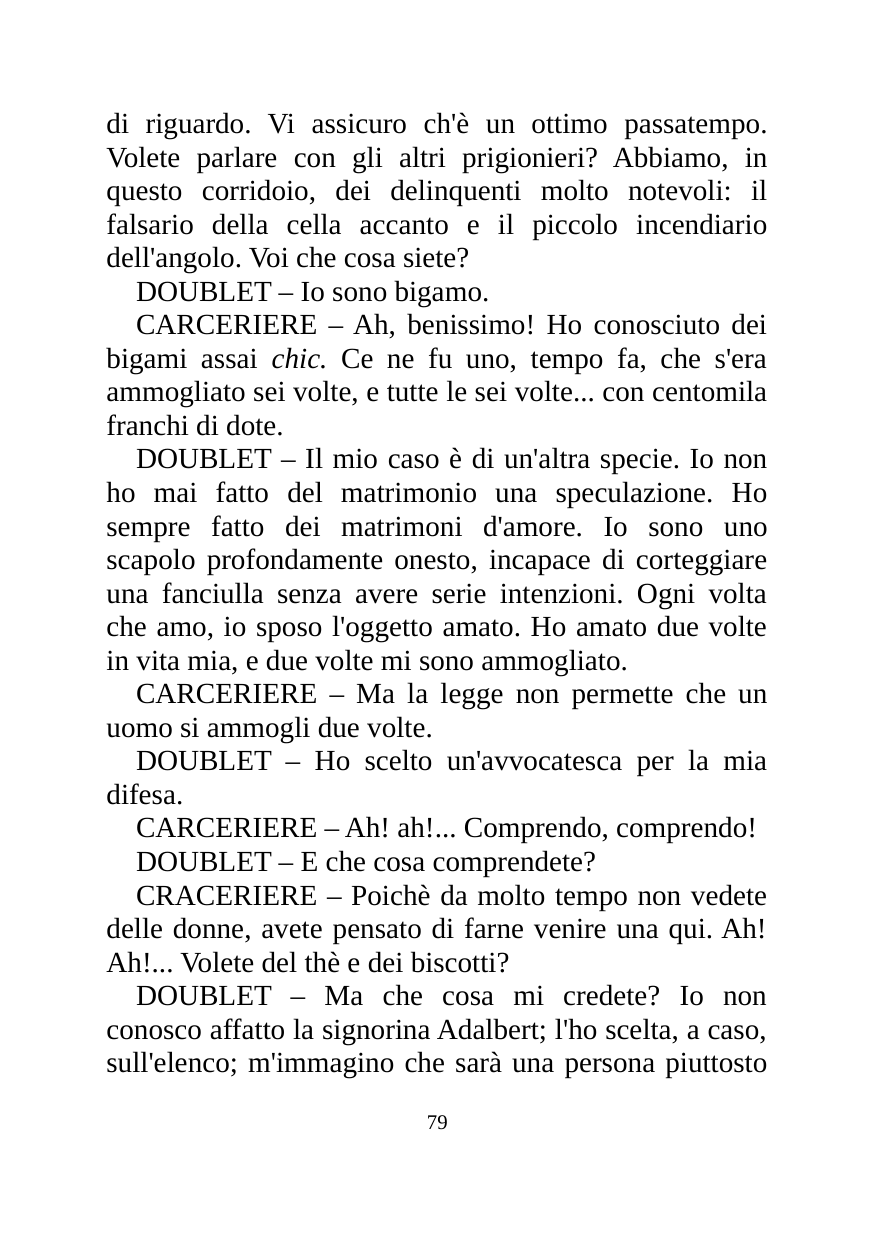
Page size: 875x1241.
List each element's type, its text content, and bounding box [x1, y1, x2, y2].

text CRACERIERE – Poichè da molto tempo non vedete delle donne, avete pensato di farne venire una qui. Ah! Ah!... Volete del thè e dei biscotti? [106, 878, 768, 978]
text DOUBLET – E che cosa comprendete? [106, 844, 768, 878]
text DOUBLET – Ho scelto un'avvocatesca per la mia difesa. [106, 743, 768, 811]
text di riguardo. Vi assicuro ch'è un ottimo passatempo. Volete parlare con gli altri prigionieri? Abbiamo, in questo corridoio, dei delinquenti molto notevoli: il falsario della cella accanto e il piccolo incendiario dell'angolo. Voi che cosa siete? [106, 106, 768, 274]
text CARCERIERE – Ah, benissimo! Ho conosciuto dei bigami assai chic. Ce ne fu uno, tempo fa, che s'era ammogliato sei volte, e tutte le sei volte... con centomila franchi di dote. [106, 307, 768, 442]
text DOUBLET – Il mio caso è di un'altra specie. Io non ho mai fatto del matrimonio una speculazione. Ho sempre fatto dei matrimoni d'amore. Io sono uno scapolo profondamente onesto, incapace di corteggiare una fanciulla senza avere serie intenzioni. Ogni volta che amo, io sposo l'oggetto amato. Ho amato due volte in vita mia, e due volte mi sono ammogliato. [106, 442, 768, 676]
text DOUBLET – Ma che cosa mi credete? Io non conosco affatto la signorina Adalbert; l'ho scelta, a caso, sull'elenco; m'immagino che sarà una persona piuttosto [106, 978, 768, 1079]
text DOUBLET – Io sono bigamo. [106, 274, 768, 307]
text CARCERIERE – Ah! ah!... Comprendo, comprendo! [106, 811, 768, 844]
text CARCERIERE – Ma la legge non permette che un uomo si ammogli due volte. [106, 676, 768, 743]
